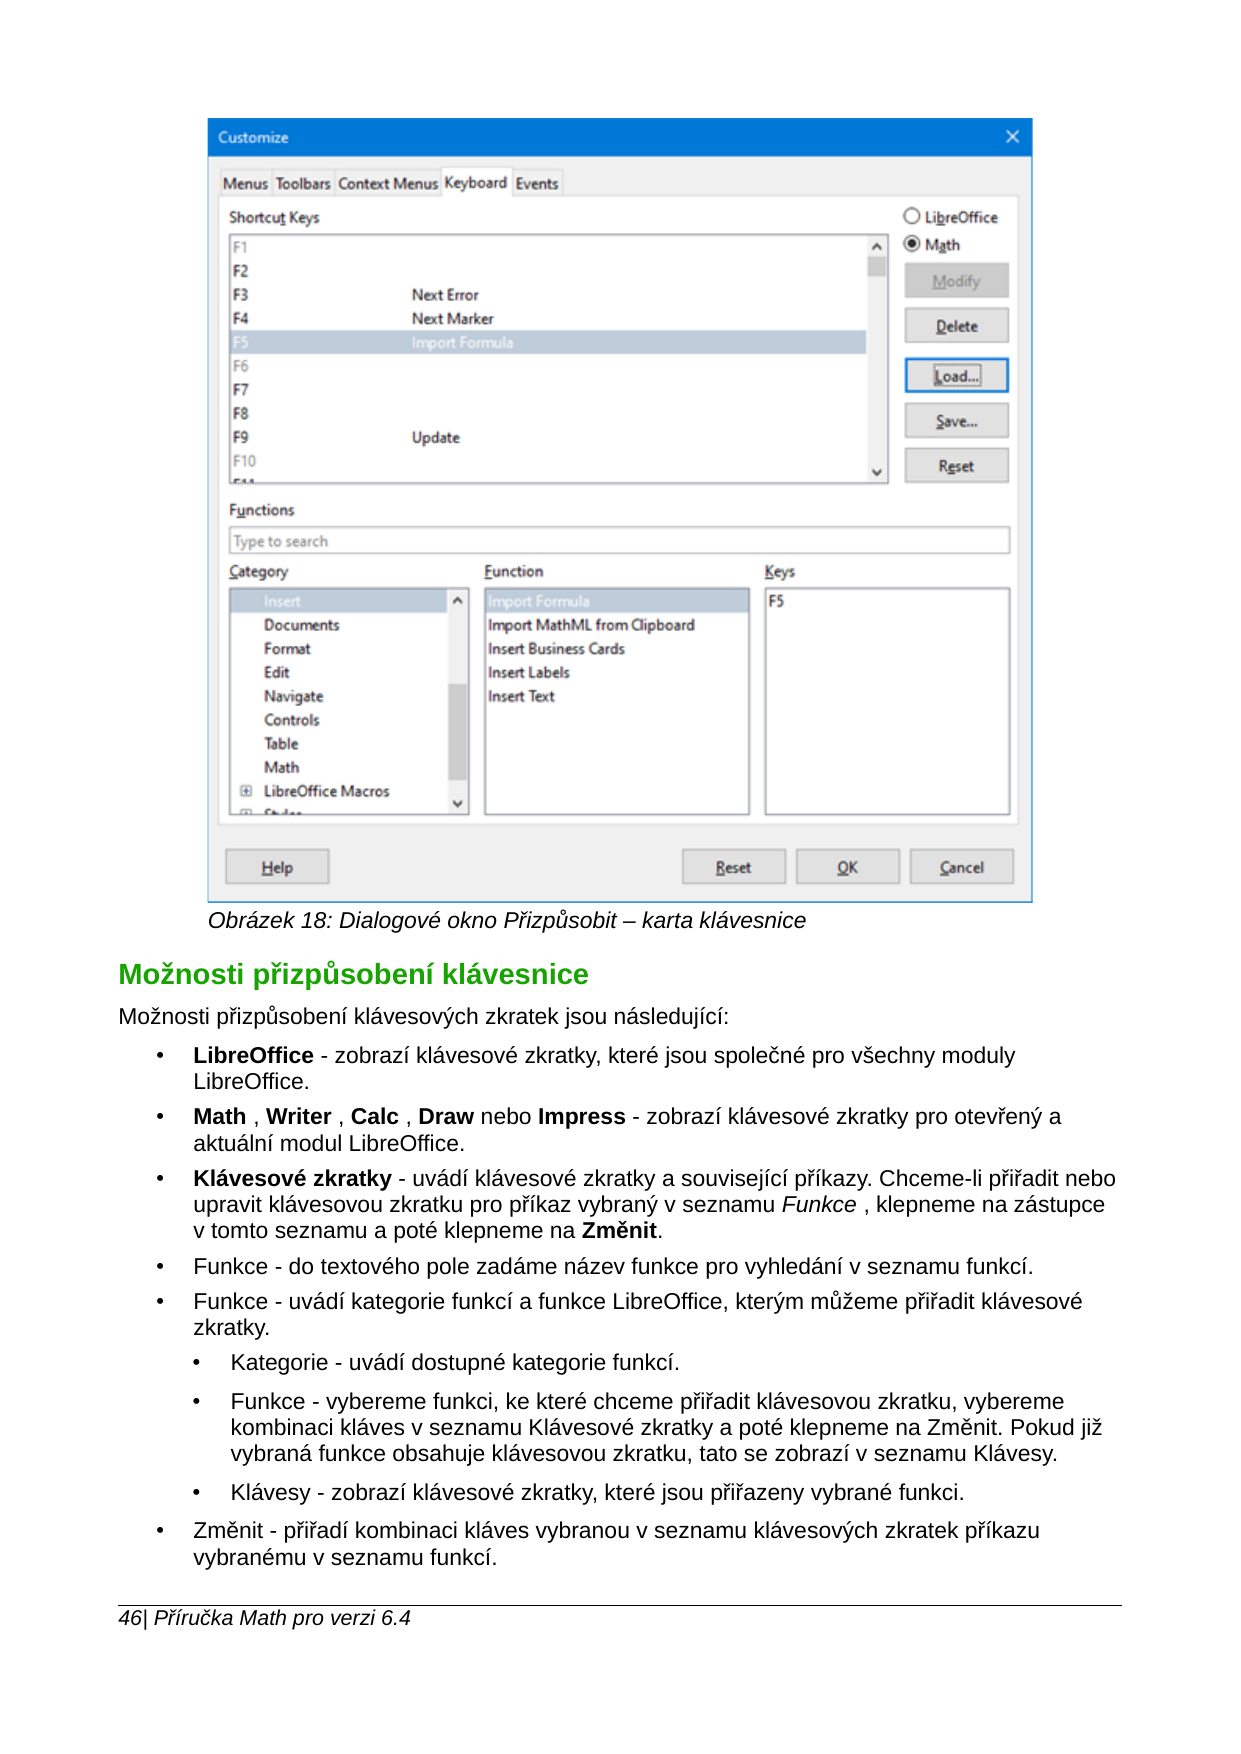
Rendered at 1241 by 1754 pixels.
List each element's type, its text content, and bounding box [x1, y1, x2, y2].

list Funkce - vybereme funkci, ke které chceme přiřadit klávesovou zkratku, vybereme kombinaci kláves v seznamu Klávesové zkratky a poté klepneme na Změnit. Pokud již vybraná funkce obsahuje klávesovou zkratku, tato se zobrazí v seznamu Klávesy. [192, 1388, 1122, 1467]
list Změnit - přiřadí kombinaci kláves vybranou v seznamu klávesových zkratek příkazu vybranému v seznamu funkcí. [156, 1517, 1122, 1570]
list Kategorie - uvádí dostupné kategorie funkcí. [192, 1349, 1122, 1376]
list Math , Writer , Calc , Draw nebo Impress - zobrazí klávesové zkratky pro otevřený a aktuální modul LibreOffice. [156, 1103, 1122, 1156]
text Obrázek 18: Dialogové okno Přizpůsobit – karta klávesnice [208, 903, 1033, 934]
picture [207, 118, 1033, 903]
list Funkce - uvádí kategorie funkcí a funkce LibreOffice, kterým můžeme přiřadit klávesové zkratky. [156, 1288, 1122, 1341]
text Možnosti přizpůsobení klávesových zkratek jsou následující: [118, 1003, 1122, 1029]
list Funkce - do textového pole zadáme název funkce pro vyhledání v seznamu funkcí. [156, 1253, 1122, 1279]
subtitle Možnosti přizpůsobení klávesnice [118, 957, 1122, 991]
list Klávesové zkratky - uvádí klávesové zkratky a související příkazy. Chceme-li přiřadit nebo upravit klávesovou zkratku pro příkaz vybraný v seznamu Funkce , klepneme na zástupce v tomto seznamu a poté klepneme na Změnit. [156, 1165, 1122, 1244]
list Klávesy - zobrazí klávesové zkratky, které jsou přiřazeny vybrané funkci. [192, 1479, 1122, 1505]
list LibreOffice - zobrazí klávesové zkratky, které jsou společné pro všechny moduly LibreOffice. [156, 1042, 1122, 1094]
